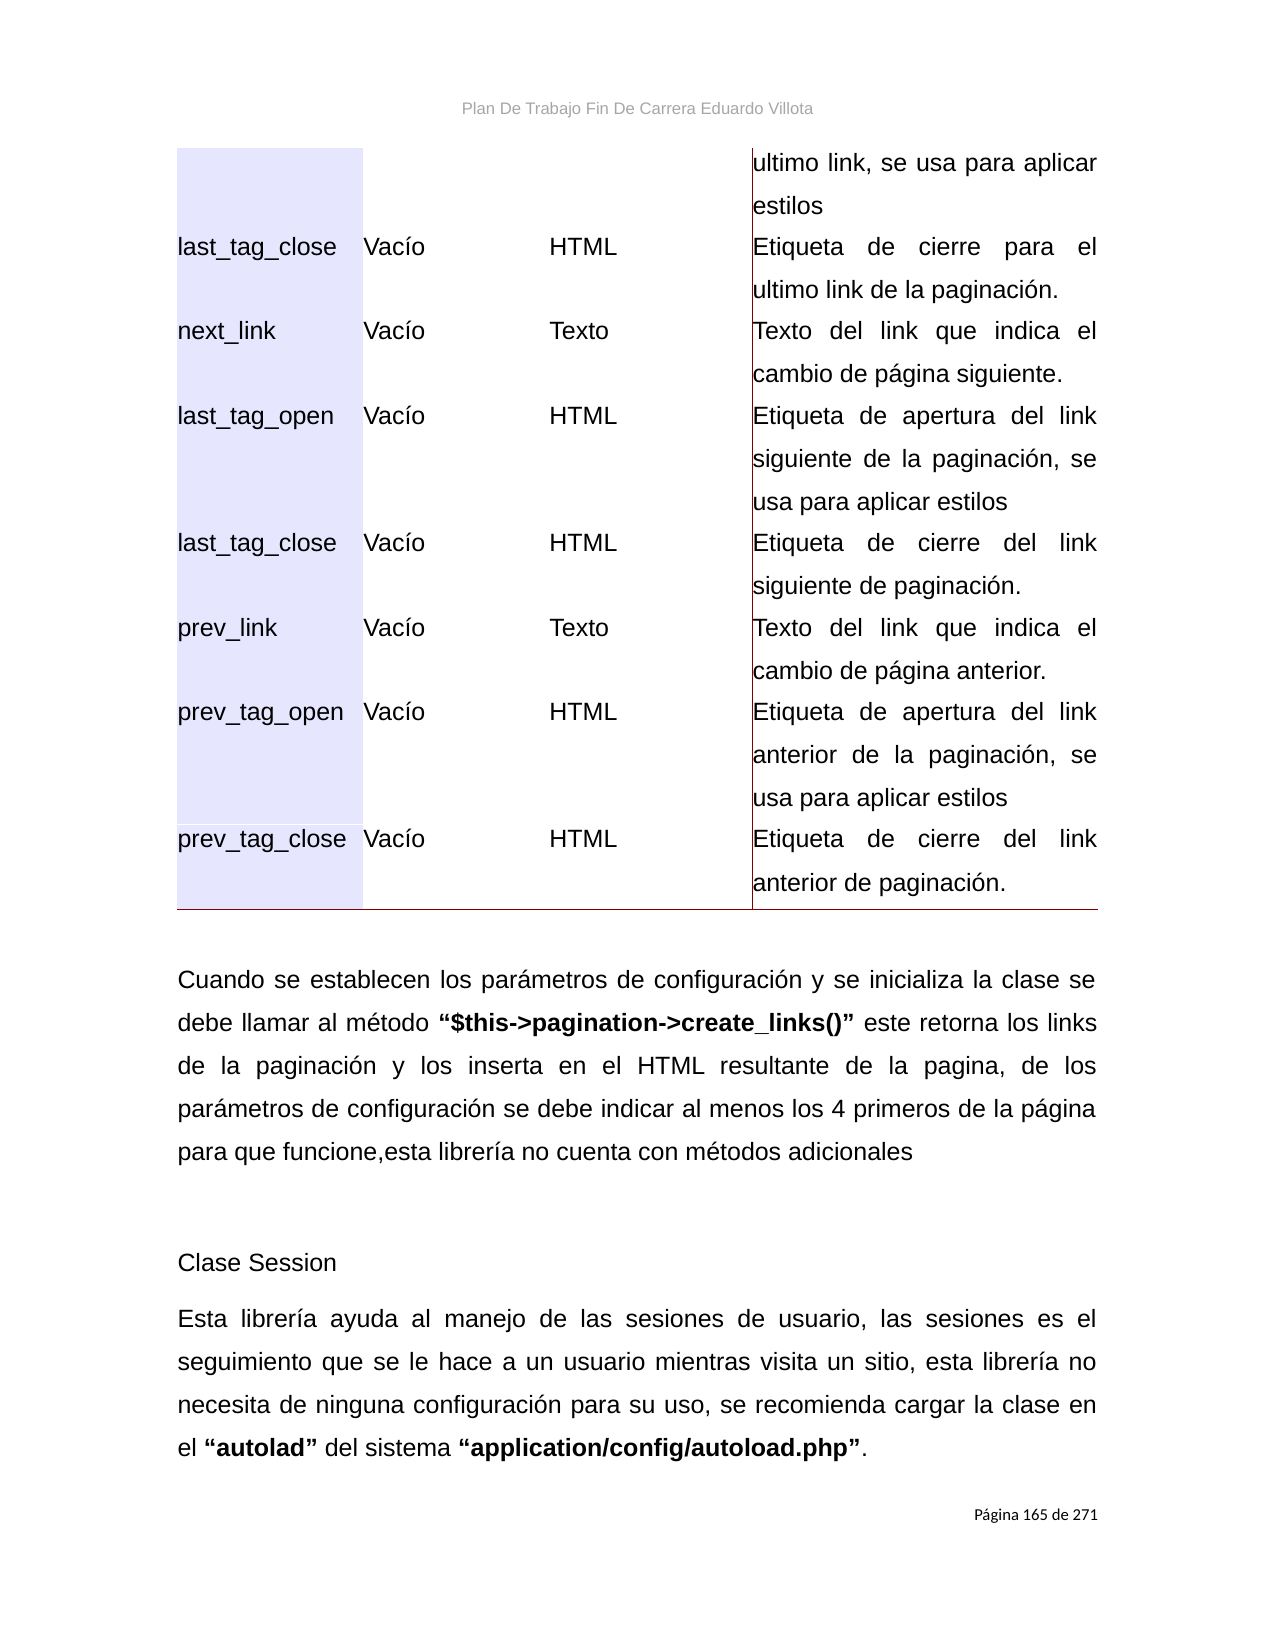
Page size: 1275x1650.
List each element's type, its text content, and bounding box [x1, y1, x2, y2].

table_cell last_tag_open [177, 401, 363, 528]
table_cell Texto del link que indica el cambio de página anterior. [753, 613, 1097, 697]
table_cell HTML [549, 401, 752, 528]
table_cell Vacío [363, 613, 549, 697]
table_cell last_tag_close [177, 528, 363, 613]
table_cell [549, 148, 752, 232]
table_cell [177, 148, 363, 232]
table_cell Texto [549, 613, 752, 697]
table_cell Vacío [363, 825, 549, 909]
table_cell next_link [177, 316, 363, 401]
text Cuando se establecen los parámetros de configuración y se inicializa la clase se debe llamar al método “$this->pagination->create_links()” este retorna los links de la paginación y los inserta en el HTML resultante de la pagina, de los parámetros de configuración se debe indicar al menos los 4 primeros de la página para que funcione,esta librería no cuenta con métodos adicionales [177, 964, 1098, 1166]
table_cell Etiqueta de apertura del link siguiente de la paginación, se usa para aplicar estilos [753, 401, 1097, 528]
table_cell Vacío [363, 528, 549, 613]
table_cell Vacío [363, 232, 549, 316]
table_cell Etiqueta de apertura del link anterior de la paginación, se usa para aplicar estilos [753, 697, 1097, 824]
table_cell Etiqueta de cierre del link siguiente de paginación. [753, 528, 1097, 613]
table_cell [363, 148, 549, 232]
table_cell Texto del link que indica el cambio de página siguiente. [753, 316, 1097, 401]
table_cell prev_tag_close [177, 825, 363, 909]
table_cell Vacío [363, 401, 549, 528]
text Clase Session [177, 1248, 1098, 1277]
table_cell HTML [549, 528, 752, 613]
table_cell Etiqueta de cierre del link anterior de paginación. [753, 825, 1097, 909]
table_cell Texto [549, 316, 752, 401]
table_cell Vacío [363, 316, 549, 401]
table_cell HTML [549, 825, 752, 909]
table_cell HTML [549, 697, 752, 824]
table_cell Etiqueta de cierre para el ultimo link de la paginación. [753, 232, 1097, 316]
table_cell Vacío [363, 697, 549, 824]
table_cell prev_tag_open [177, 697, 363, 824]
table_cell last_tag_close [177, 232, 363, 316]
table_cell prev_link [177, 613, 363, 697]
table_cell ultimo link, se usa para aplicar estilos [753, 148, 1097, 232]
text Esta librería ayuda al manejo de las sesiones de usuario, las sesiones es el seguimiento que se le hace a un usuario mientras visita un sitio, esta librería no necesita de ninguna configuración para su uso, se recomienda cargar la clase en el “autolad” del sistema “application/config/autoload.php”. [177, 1304, 1098, 1462]
table_cell HTML [549, 232, 752, 316]
